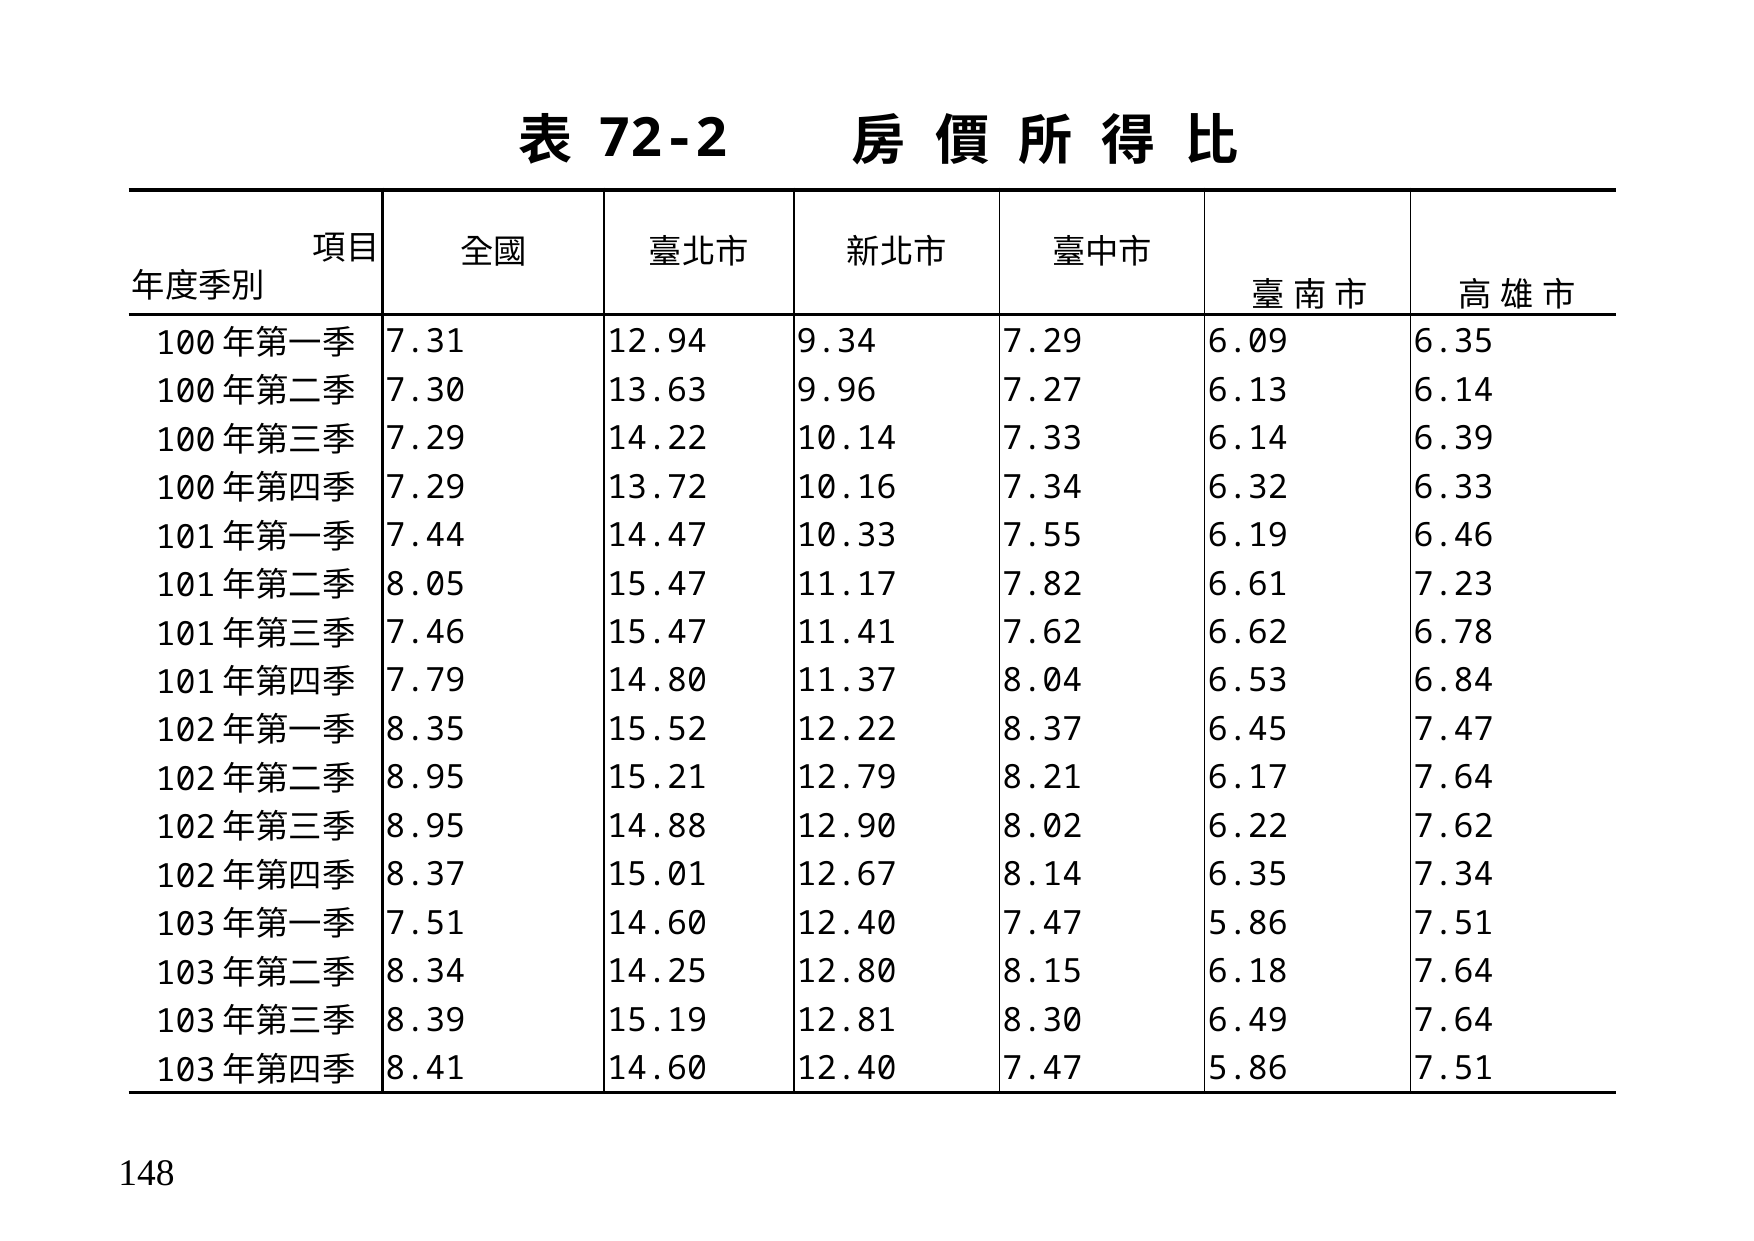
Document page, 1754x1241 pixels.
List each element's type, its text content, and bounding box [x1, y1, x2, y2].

table_cell 8.34 [384, 945, 603, 994]
table_cell 6.46 [1411, 510, 1616, 558]
table_cell 8.95 [384, 800, 603, 848]
table_cell 7.51 [1411, 1042, 1616, 1091]
table_cell 6.33 [1411, 461, 1616, 509]
table_cell 8.04 [1000, 655, 1204, 703]
table_cell 8.39 [384, 994, 603, 1042]
table_cell 7.34 [1000, 461, 1204, 509]
table_cell 10.14 [795, 413, 999, 461]
table_cell 100年第三季 [129, 413, 381, 461]
table_cell 12.67 [795, 849, 999, 897]
table_cell 7.47 [1411, 703, 1616, 752]
table_cell 7.29 [384, 461, 603, 509]
table_cell 6.18 [1205, 945, 1410, 994]
table_cell 102年第二季 [129, 752, 381, 800]
table_cell 8.14 [1000, 849, 1204, 897]
table_cell 14.60 [605, 1042, 793, 1091]
table_cell 8.05 [384, 558, 603, 606]
table_cell 9.34 [795, 316, 999, 364]
table_cell 102年第三季 [129, 800, 381, 848]
table_cell 6.13 [1205, 364, 1410, 413]
table_cell 7.82 [1000, 558, 1204, 606]
table_cell 100年第一季 [129, 316, 381, 364]
table_cell 103年第二季 [129, 945, 381, 994]
table_cell 7.62 [1411, 800, 1616, 848]
table_cell 6.17 [1205, 752, 1410, 800]
table_cell 8.30 [1000, 994, 1204, 1042]
table_cell 6.61 [1205, 558, 1410, 606]
table_cell 8.37 [384, 849, 603, 897]
table_cell 6.35 [1205, 849, 1410, 897]
table_header 臺南市 [1205, 192, 1410, 313]
table_cell 100年第二季 [129, 364, 381, 413]
table_header 新北市 [795, 192, 999, 313]
table_header 臺中市 [1000, 192, 1204, 313]
table_cell 7.64 [1411, 945, 1616, 994]
table_cell 6.35 [1411, 316, 1616, 364]
table_cell 8.95 [384, 752, 603, 800]
table_cell 6.09 [1205, 316, 1410, 364]
table_cell 7.47 [1000, 1042, 1204, 1091]
table_cell 7.31 [384, 316, 603, 364]
table_cell 12.94 [605, 316, 793, 364]
table_cell 14.60 [605, 897, 793, 945]
table_cell 7.29 [1000, 316, 1204, 364]
table_cell 7.79 [384, 655, 603, 703]
table_cell 7.55 [1000, 510, 1204, 558]
table_cell 6.32 [1205, 461, 1410, 509]
table_cell 101年第一季 [129, 510, 381, 558]
table_cell 6.45 [1205, 703, 1410, 752]
table_cell 15.52 [605, 703, 793, 752]
table_cell 8.35 [384, 703, 603, 752]
table_cell 14.25 [605, 945, 793, 994]
table_cell 14.47 [605, 510, 793, 558]
table_cell 8.15 [1000, 945, 1204, 994]
table_cell 7.46 [384, 606, 603, 655]
table_cell 12.90 [795, 800, 999, 848]
table_cell 15.19 [605, 994, 793, 1042]
table_cell 7.23 [1411, 558, 1616, 606]
table_cell 7.27 [1000, 364, 1204, 413]
table_cell 7.47 [1000, 897, 1204, 945]
table_cell 15.01 [605, 849, 793, 897]
table_header 全國 [384, 192, 603, 313]
table_cell 6.39 [1411, 413, 1616, 461]
table_cell 7.34 [1411, 849, 1616, 897]
table_header 項目 年度季別 [129, 192, 381, 313]
table_cell 14.22 [605, 413, 793, 461]
table_cell 7.29 [384, 413, 603, 461]
table_cell 8.02 [1000, 800, 1204, 848]
table_cell 15.21 [605, 752, 793, 800]
table_header 高雄市 [1411, 192, 1616, 313]
table_cell 5.86 [1205, 1042, 1410, 1091]
table_cell 103年第四季 [129, 1042, 381, 1091]
table_cell 6.14 [1205, 413, 1410, 461]
table_cell 6.53 [1205, 655, 1410, 703]
table_cell 11.37 [795, 655, 999, 703]
table_cell 8.37 [1000, 703, 1204, 752]
table_cell 13.72 [605, 461, 793, 509]
table_cell 100年第四季 [129, 461, 381, 509]
table_cell 12.40 [795, 897, 999, 945]
table_cell 8.21 [1000, 752, 1204, 800]
table_cell 15.47 [605, 558, 793, 606]
table_cell 103年第一季 [129, 897, 381, 945]
table_cell 9.96 [795, 364, 999, 413]
table_cell 6.49 [1205, 994, 1410, 1042]
table_cell 102年第一季 [129, 703, 381, 752]
table_cell 7.64 [1411, 994, 1616, 1042]
table_cell 6.84 [1411, 655, 1616, 703]
subtitle 表72-2 房價所得比 [128, 63, 1628, 188]
table_cell 7.44 [384, 510, 603, 558]
table_cell 7.51 [384, 897, 603, 945]
table_cell 7.51 [1411, 897, 1616, 945]
table_cell 6.62 [1205, 606, 1410, 655]
table_cell 14.88 [605, 800, 793, 848]
table_cell 12.80 [795, 945, 999, 994]
table_cell 10.16 [795, 461, 999, 509]
table_cell 11.17 [795, 558, 999, 606]
table_cell 13.63 [605, 364, 793, 413]
table_cell 102年第四季 [129, 849, 381, 897]
table_cell 12.40 [795, 1042, 999, 1091]
table_cell 8.41 [384, 1042, 603, 1091]
table_cell 6.14 [1411, 364, 1616, 413]
table_cell 6.19 [1205, 510, 1410, 558]
table_cell 11.41 [795, 606, 999, 655]
table_cell 7.30 [384, 364, 603, 413]
table_cell 5.86 [1205, 897, 1410, 945]
table_cell 101年第三季 [129, 606, 381, 655]
table_cell 101年第二季 [129, 558, 381, 606]
table_cell 7.64 [1411, 752, 1616, 800]
table_cell 14.80 [605, 655, 793, 703]
table_cell 103年第三季 [129, 994, 381, 1042]
table_cell 6.78 [1411, 606, 1616, 655]
table_cell 101年第四季 [129, 655, 381, 703]
table_cell 10.33 [795, 510, 999, 558]
table_cell 7.33 [1000, 413, 1204, 461]
table_cell 15.47 [605, 606, 793, 655]
table_header 臺北市 [605, 192, 793, 313]
table_cell 12.79 [795, 752, 999, 800]
table_cell 12.22 [795, 703, 999, 752]
table_cell 7.62 [1000, 606, 1204, 655]
table_cell 12.81 [795, 994, 999, 1042]
table_cell 6.22 [1205, 800, 1410, 848]
